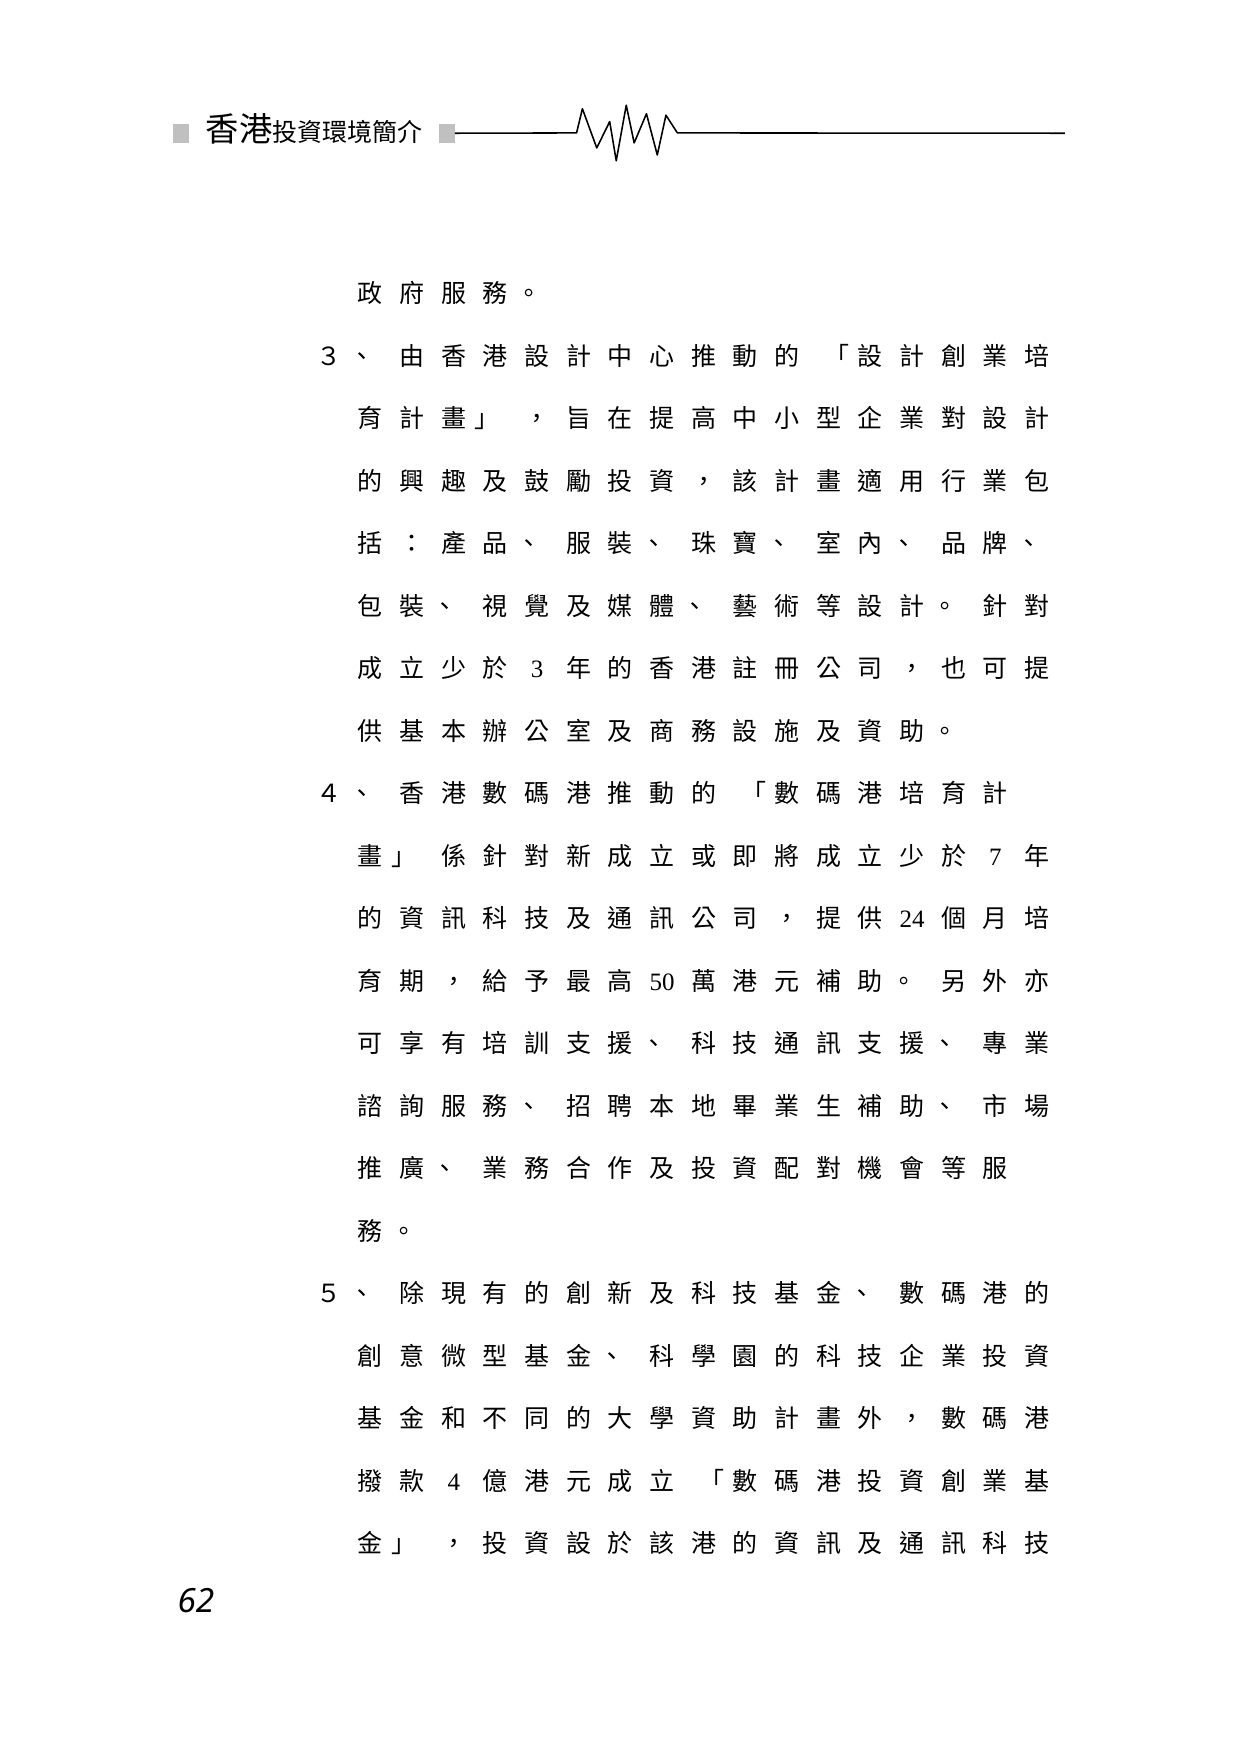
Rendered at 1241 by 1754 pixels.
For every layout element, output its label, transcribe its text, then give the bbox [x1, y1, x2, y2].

text ３、由香港設計中心推動的「設計創業培育計畫」，旨在提高中小型企業對設計的興趣及鼓勵投資，該計畫適用行業包括：產品、服裝、珠寶、室內、品牌、包裝、視覺及媒體、藝術等設計。針對成立少於3年的香港註冊公司，也可提供基本辦公室及商務設施及資助。 [281, 313, 1058, 750]
text ５、除現有的創新及科技基金、數碼港的創意微型基金、科學園的科技企業投資基金和不同的大學資助計畫外，數碼港撥款4億港元成立「數碼港投資創業基金」，投資設於該港的資訊及通訊科技 [281, 1250, 1058, 1563]
text ４、香港數碼港推動的「數碼港培育計畫」係針對新成立或即將成立少於7年的資訊科技及通訊公司，提供24個月培育期，給予最高50萬港元補助。另外亦可享有培訓支援、科技通訊支援、專業諮詢服務、招聘本地畢業生補助、市場推廣、業務合作及投資配對機會等服務。 [281, 750, 1058, 1250]
text 政府服務。 [281, 250, 1058, 313]
